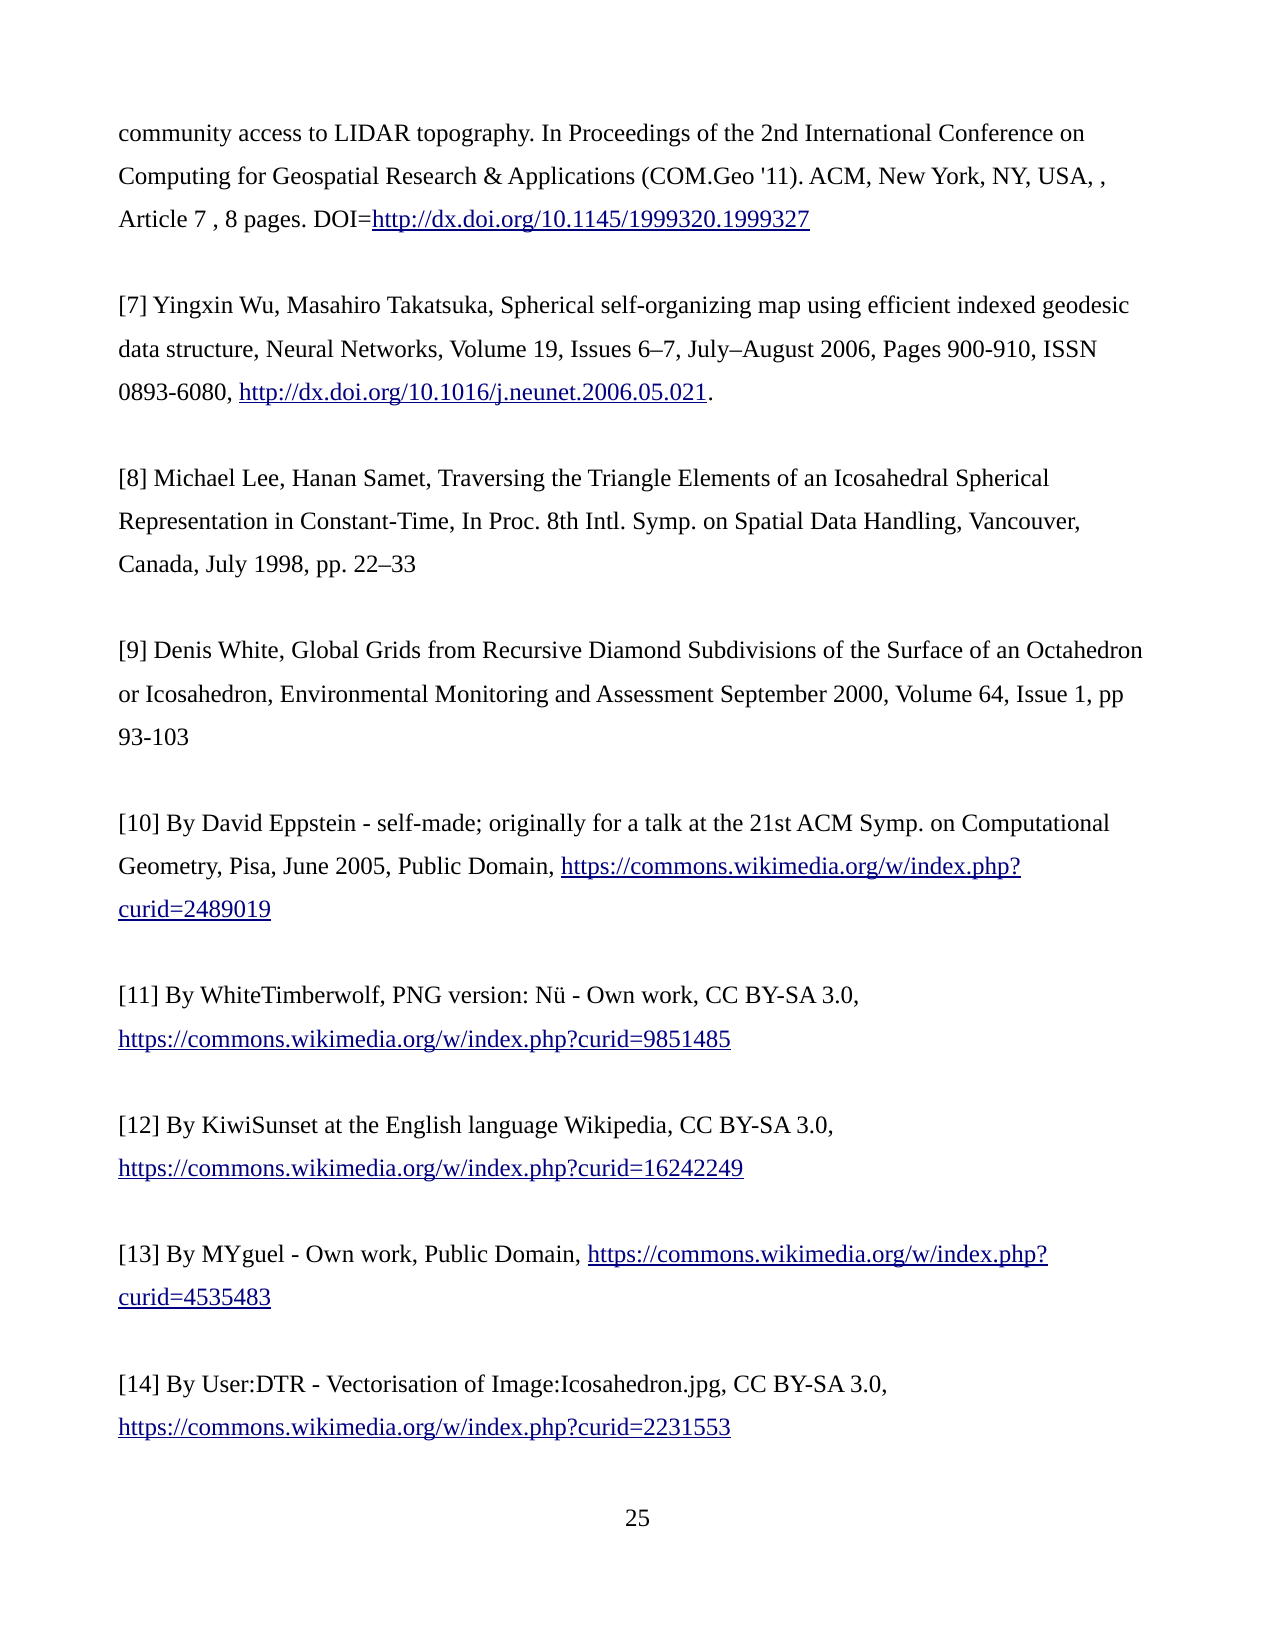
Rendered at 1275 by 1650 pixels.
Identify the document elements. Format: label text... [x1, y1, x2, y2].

text [7] Yingxin Wu, Masahiro Takatsuka, Spherical self-organizing map using efficient indexed geodesic data structure, Neural Networks, Volume 19, Issues 6–7, July–August 2006, Pages 900-910, ISSN 0893-6080, http://dx.doi.org/10.1016/j.neunet.2006.05.021. [118, 291, 1157, 406]
text [10] By David Eppstein - self-made; originally for a talk at the 21st ACM Symp. on Computational Geometry, Pisa, June 2005, Public Domain, https://commons.wikimedia.org/w/index.php?curid=2489019 [118, 808, 1157, 923]
text [13] By MYguel - Own work, Public Domain, https://commons.wikimedia.org/w/index.php?curid=4535483 [118, 1239, 1157, 1311]
text [11] By WhiteTimberwolf, PNG version: Nü - Own work, CC BY-SA 3.0, https://commons.wikimedia.org/w/index.php?curid=9851485 [118, 981, 1157, 1052]
text [12] By KiwiSunset at the English language Wikipedia, CC BY-SA 3.0, https://commons.wikimedia.org/w/index.php?curid=16242249 [118, 1110, 1157, 1182]
text community access to LIDAR topography. In Proceedings of the 2nd International Conference on Computing for Geospatial Research & Applications (COM.Geo '11). ACM, New York, NY, USA, , Article 7 , 8 pages. DOI=http://dx.doi.org/10.1145/1999320.1999327 [118, 118, 1157, 233]
text [8] Michael Lee, Hanan Samet, Traversing the Triangle Elements of an Icosahedral Spherical Representation in Constant-Time, In Proc. 8th Intl. Symp. on Spatial Data Handling, Vancouver, Canada, July 1998, pp. 22–33 [118, 463, 1157, 578]
text [14] By User:DTR - Vectorisation of Image:Icosahedron.jpg, CC BY-SA 3.0, https://commons.wikimedia.org/w/index.php?curid=2231553 [118, 1369, 1157, 1441]
text [9] Denis White, Global Grids from Recursive Diamond Subdivisions of the Surface of an Octahedron or Icosahedron, Environmental Monitoring and Assessment September 2000, Volume 64, Issue 1, pp 93-103 [118, 636, 1157, 751]
